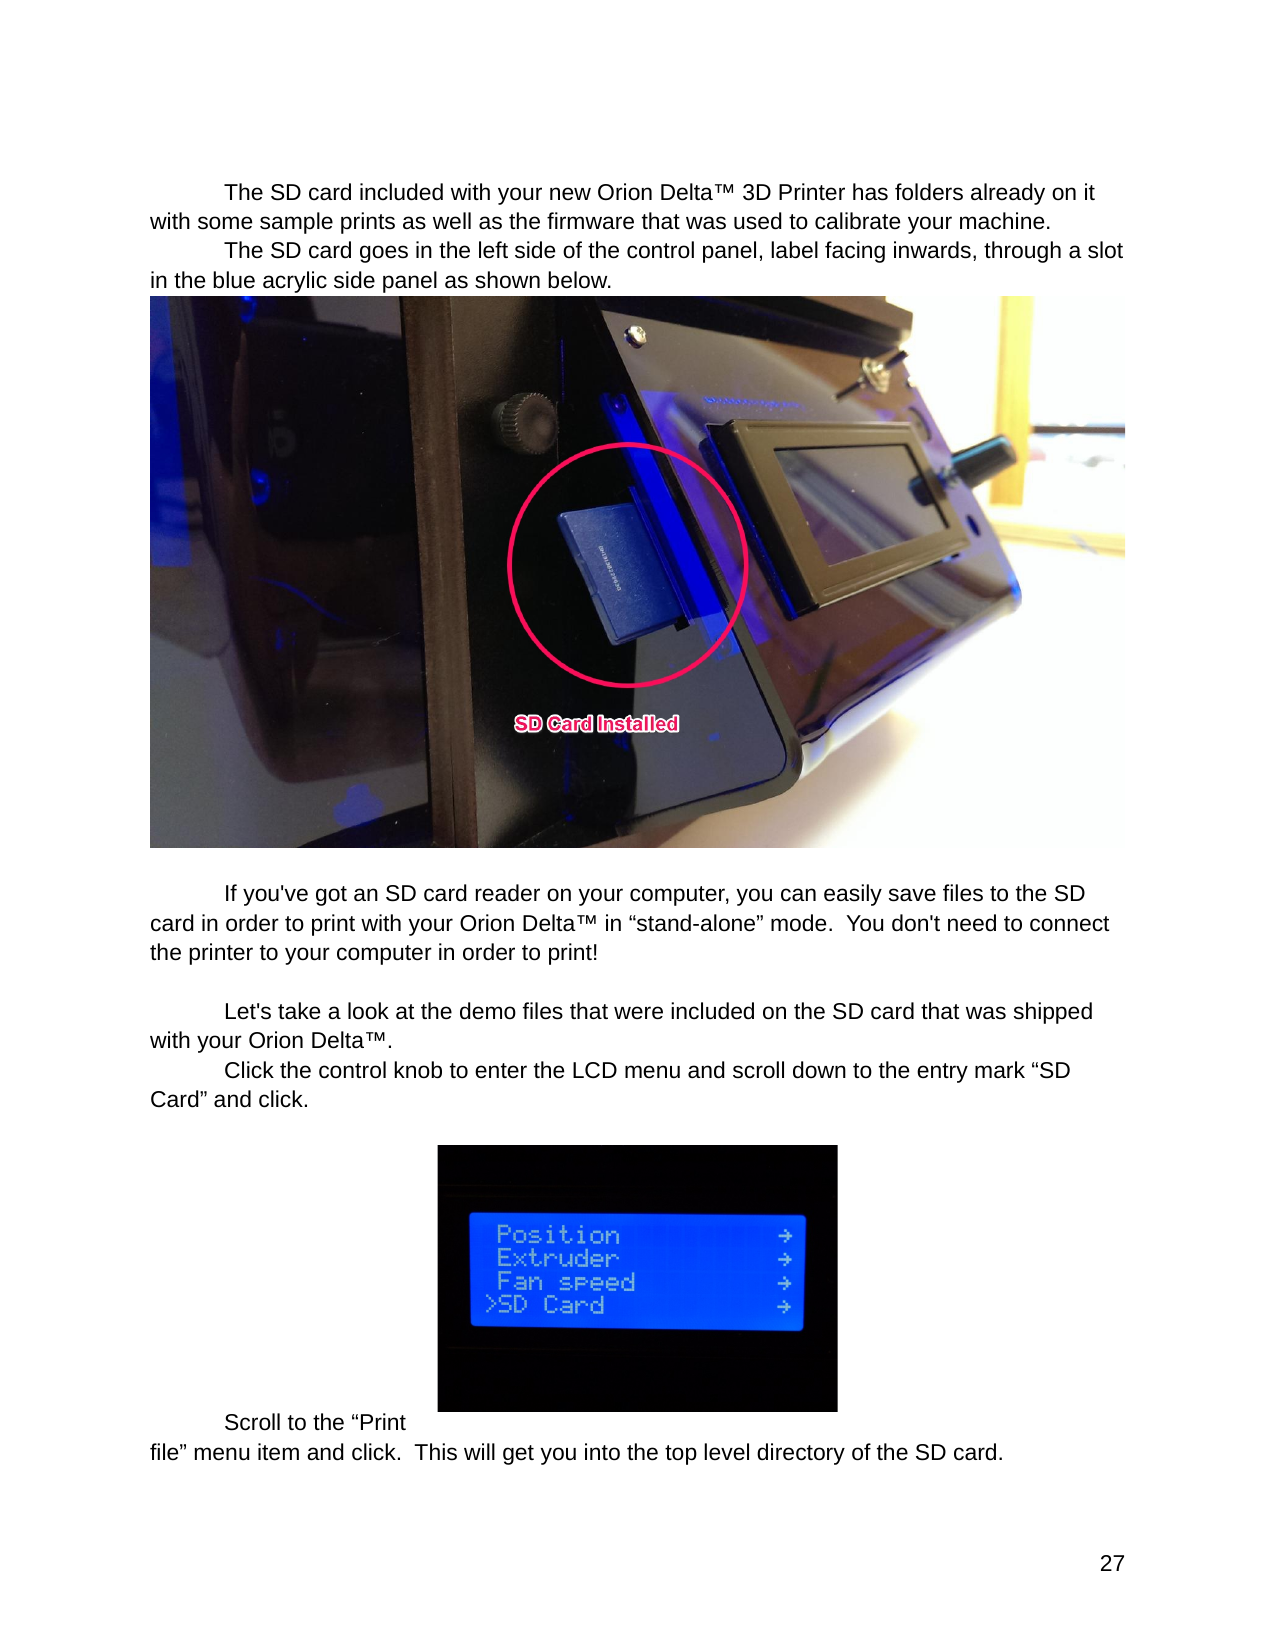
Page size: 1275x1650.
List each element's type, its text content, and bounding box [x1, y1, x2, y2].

text Let's take a look at the demo files that were included on the SD card that was shipped with your Orion Delta™. [150, 999, 1125, 1054]
text The SD card goes in the left side of the control panel, label facing inwards, through a slot in the blue acrylic side panel as shown below. [150, 238, 1125, 293]
picture [150, 296, 1125, 848]
text Scroll to the “Print file” menu item and click. This will get you into the top level directory of the SD card. [150, 1410, 1125, 1465]
text Click the control knob to enter the LCD menu and scroll down to the entry mark “SD Card” and click. [150, 1057, 1125, 1112]
text The SD card included with your new Orion Delta™ 3D Printer has folders already on it with some sample prints as well as the firmware that was used to calibrate your machine. [150, 179, 1125, 234]
text If you've got an SD card reader on your computer, you can easily save files to the SD card in order to print with your Orion Delta™ in “stand-alone” mode. You don't need to connect the printer to your computer in order to print! [150, 881, 1125, 966]
picture [437, 1145, 838, 1412]
